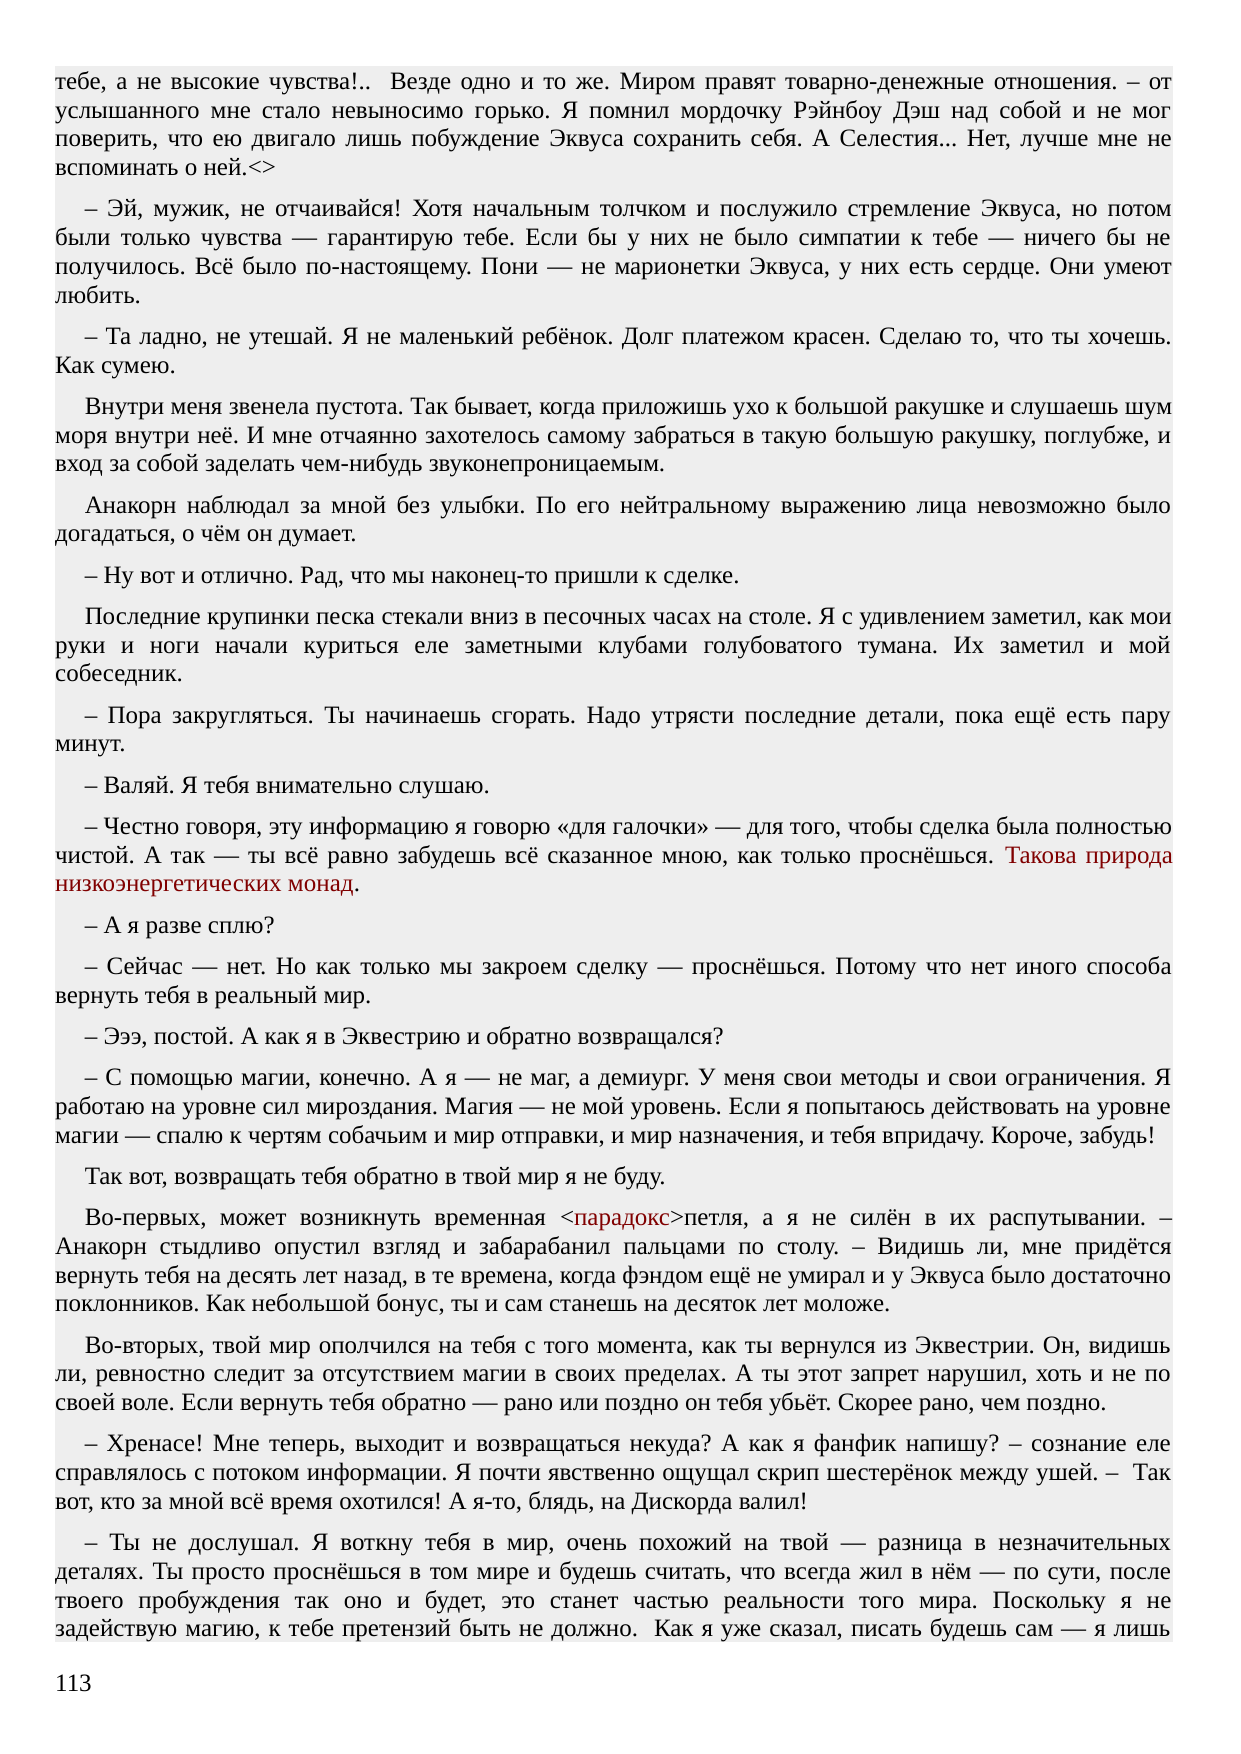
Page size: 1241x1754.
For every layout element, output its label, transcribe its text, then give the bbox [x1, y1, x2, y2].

text – Та ладно, не утешай. Я не маленький ребёнок. Долг платежом красен. Сделаю то, что ты хочешь. Как сумею. [55, 321, 1173, 378]
text тебе, а не высокие чувства!.. Везде одно и то же. Миром правят товарно-денежные отношения. – от услышанного мне стало невыносимо горько. Я помнил мордочку Рэйнбоу Дэш над собой и не мог поверить, что ею двигало лишь побуждение Эквуса сохранить себя. А Селестия... Нет, лучше мне не вспоминать о ней.<> [55, 66, 1173, 181]
text – Ну вот и отлично. Рад, что мы наконец-то пришли к сделке. [55, 560, 1173, 588]
text – А я разве сплю? [55, 910, 1173, 938]
text – Ты не дослушал. Я воткну тебя в мир, очень похожий на твой — разница в незначительных деталях. Ты просто проснёшься в том мире и будешь считать, что всегда жил в нём — по сути, после твоего пробуждения так оно и будет, это станет частью реальности того мира. Поскольку я не задействую магию, к тебе претензий быть не должно. Как я уже сказал, писать будешь сам — я лишь [55, 1527, 1173, 1642]
text – Сейчас — нет. Но как только мы закроем сделку — проснёшься. Потому что нет иного способа вернуть тебя в реальный мир. [55, 951, 1173, 1008]
text – Пора закругляться. Ты начинаешь сгорать. Надо утрясти последние детали, пока ещё есть пару минут. [55, 700, 1173, 757]
text – Валяй. Я тебя внимательно слушаю. [55, 770, 1173, 798]
text Так вот, возвращать тебя обратно в твой мир я не буду. [55, 1161, 1173, 1190]
text – Честно говоря, эту информацию я говорю «для галочки» — для того, чтобы сделка была полностью чистой. А так — ты всё равно забудешь всё сказанное мною, как только проснёшься. Такова природа низкоэнергетических монад. [55, 811, 1173, 897]
text Внутри меня звенела пустота. Так бывает, когда приложишь ухо к большой ракушке и слушаешь шум моря внутри неё. И мне отчаянно захотелось самому забраться в такую большую ракушку, поглубже, и вход за собой заделать чем-нибудь звуконепроницаемым. [55, 391, 1173, 477]
text Во-вторых, твой мир ополчился на тебя с того момента, как ты вернулся из Эквестрии. Он, видишь ли, ревностно следит за отсутствием магии в своих пределах. А ты этот запрет нарушил, хоть и не по своей воле. Если вернуть тебя обратно — рано или поздно он тебя убьёт. Скорее рано, чем поздно. [55, 1330, 1173, 1416]
text Во-первых, может возникнуть временная <парадокс>петля, а я не силён в их распутывании. – Анакорн стыдливо опустил взгляд и забарабанил пальцами по столу. – Видишь ли, мне придётся вернуть тебя на десять лет назад, в те времена, когда фэндом ещё не умирал и у Эквуса было достаточно поклонников. Как небольшой бонус, ты и сам станешь на десяток лет моложе. [55, 1202, 1173, 1317]
text – Хренасе! Мне теперь, выходит и возвращаться некуда? А как я фанфик напишу? – сознание еле справлялось с потоком информации. Я почти явственно ощущал скрип шестерёнок между ушей. – Так вот, кто за мной всё время охотился! А я-то, блядь, на Дискорда валил! [55, 1428, 1173, 1515]
text – С помощью магии, конечно. А я — не маг, а демиург. У меня свои методы и свои ограничения. Я работаю на уровне сил мироздания. Магия — не мой уровень. Если я попытаюсь действовать на уровне магии — спалю к чертям собачьим и мир отправки, и мир назначения, и тебя впридачу. Короче, забудь! [55, 1062, 1173, 1148]
text – Эй, мужик, не отчаивайся! Хотя начальным толчком и послужило стремление Эквуса, но потом были только чувства — гарантирую тебе. Если бы у них не было симпатии к тебе — ничего бы не получилось. Всё было по-настоящему. Пони — не марионетки Эквуса, у них есть сердце. Они умеют любить. [55, 193, 1173, 308]
text – Эээ, постой. А как я в Эквестрию и обратно возвращался? [55, 1021, 1173, 1050]
text Последние крупинки песка стекали вниз в песочных часах на столе. Я с удивлением заметил, как мои руки и ноги начали куриться еле заметными клубами голубоватого тумана. Их заметил и мой собеседник. [55, 601, 1173, 687]
text Анакорн наблюдал за мной без улыбки. По его нейтральному выражению лица невозможно было догадаться, о чём он думает. [55, 490, 1173, 547]
